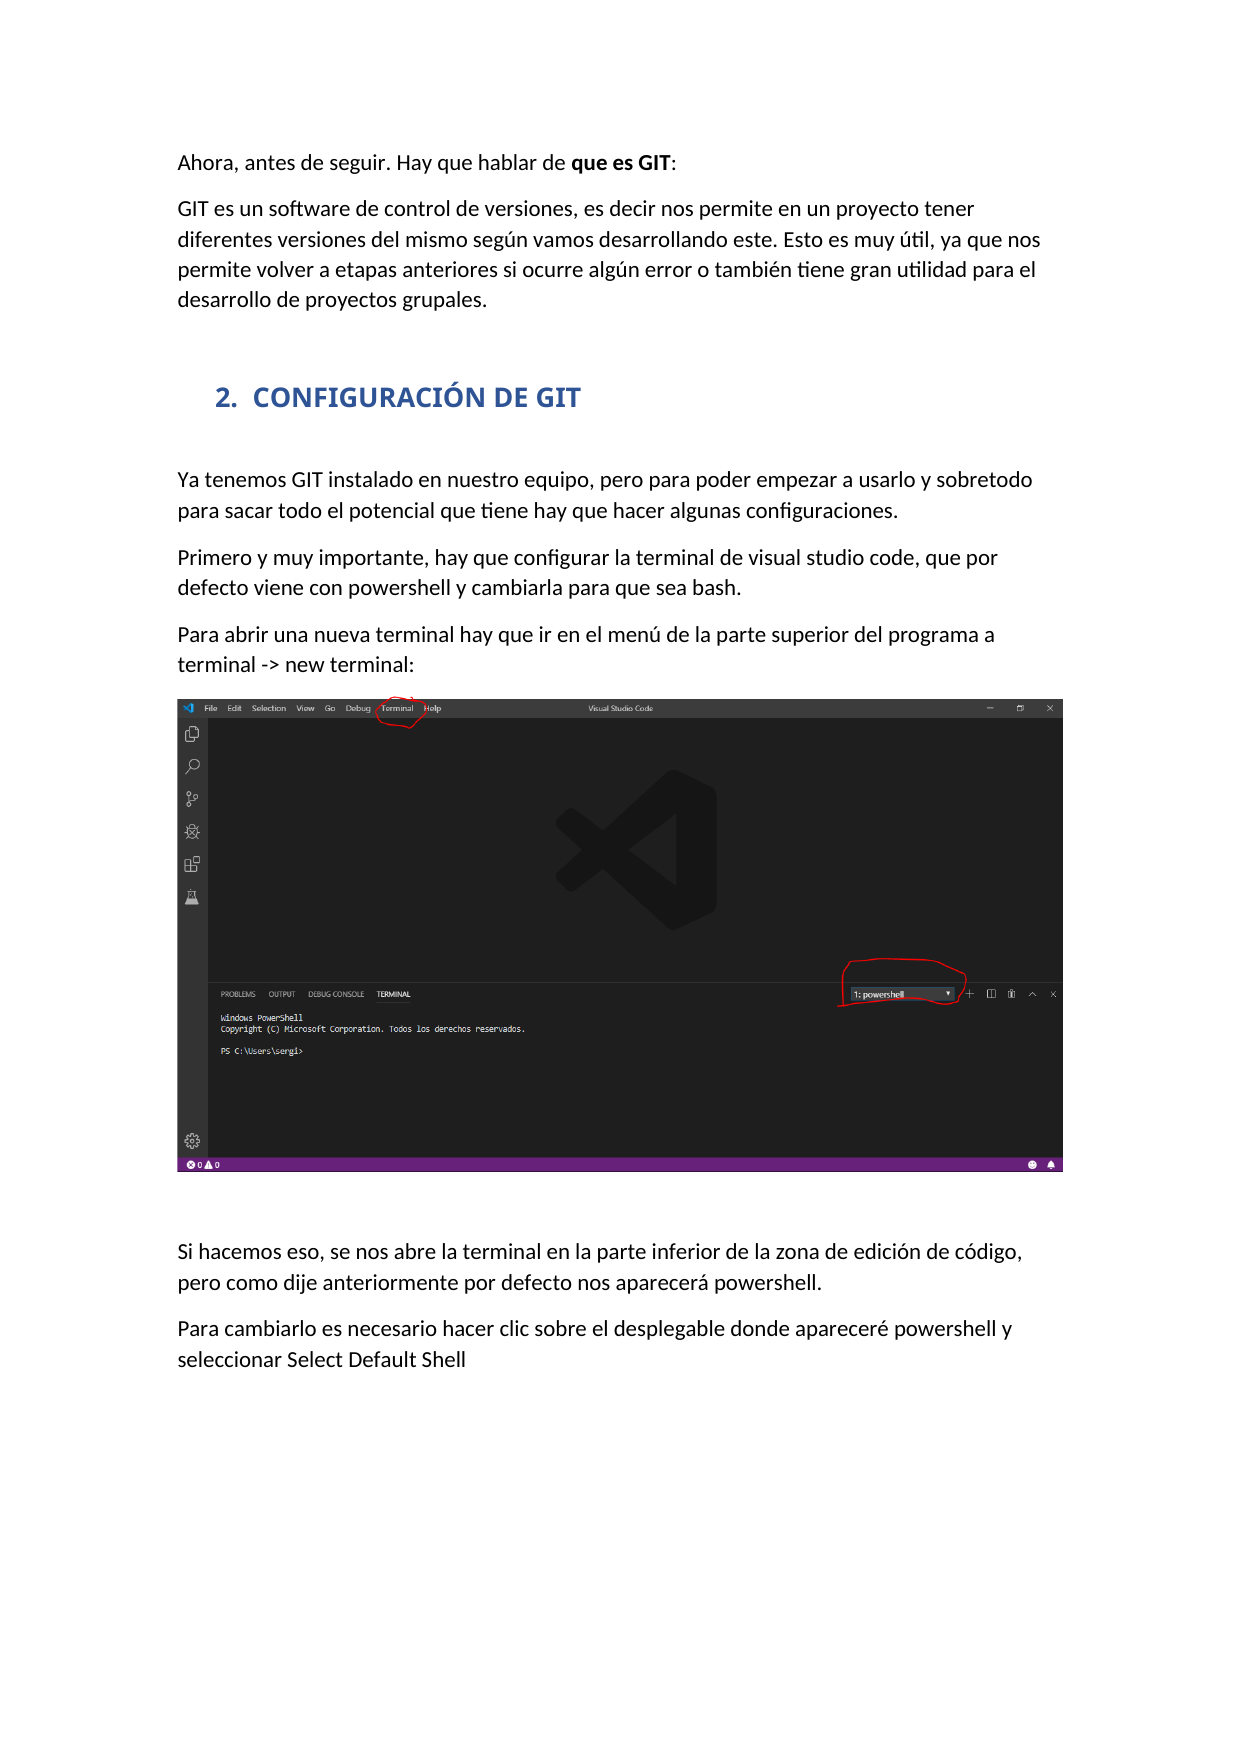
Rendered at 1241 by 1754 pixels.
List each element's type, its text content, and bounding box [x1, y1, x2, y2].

text GIT es un software de control de versiones, es decir nos permite en un proyecto tener diferentes versiones del mismo según vamos desarrollando este. Esto es muy útil, ya que nos permite volver a etapas anteriores si ocurre algún error o también tiene gran utilidad para el desarrollo de proyectos grupales. [177, 194, 1063, 313]
subtitle CONFIGURACIÓN DE GIT [215, 379, 1063, 416]
text Para abrir una nueva terminal hay que ir en el menú de la parte superior del programa a terminal -> new terminal: [177, 620, 1063, 678]
text Primero y muy importante, hay que configurar la terminal de visual studio code, que por defecto viene con powershell y cambiarla para que sea bash. [177, 543, 1063, 601]
text Ya tenemos GIT instalado en nuestro equipo, pero para poder empezar a usarlo y sobretodo para sacar todo el potencial que tiene hay que hacer algunas configuraciones. [177, 466, 1063, 524]
text Ahora, antes de seguir. Hay que hablar de que es GIT: [177, 148, 1063, 176]
picture [177, 696, 1063, 1172]
text Si hacemos eso, se nos abre la terminal en la parte inferior de la zona de edición de código, pero como dije anteriormente por defecto nos aparecerá powershell. [177, 1237, 1063, 1296]
text Para cambiarlo es necesario hacer clic sobre el desplegable donde apareceré powershell y seleccionar Select Default Shell [177, 1314, 1063, 1373]
